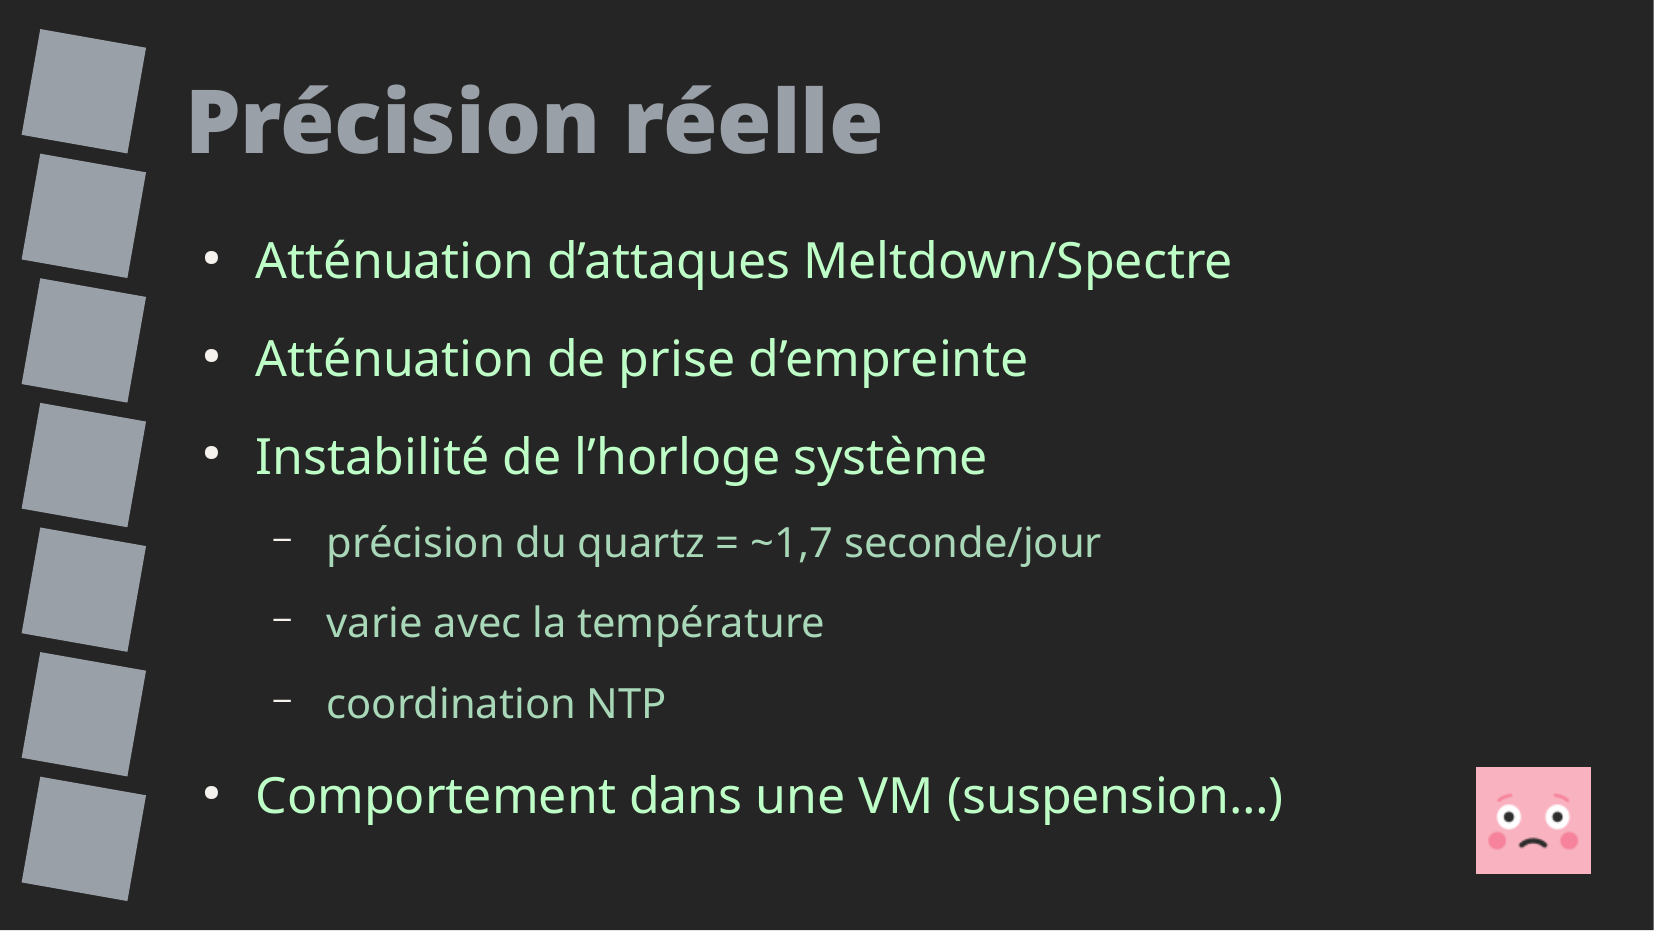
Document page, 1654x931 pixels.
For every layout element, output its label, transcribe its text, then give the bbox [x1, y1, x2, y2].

title Précision réelle [184, 59, 1654, 154]
list Atténuation d’attaques Meltdown/Spectre Atténuation de prise d’empreinte Instabilité de l’horloge système précision du quartz = ~1,7 seconde/jour varie avec la température coordination NTP Comportement dans une VM (suspension…) [184, 225, 1636, 901]
picture [1476, 767, 1591, 874]
